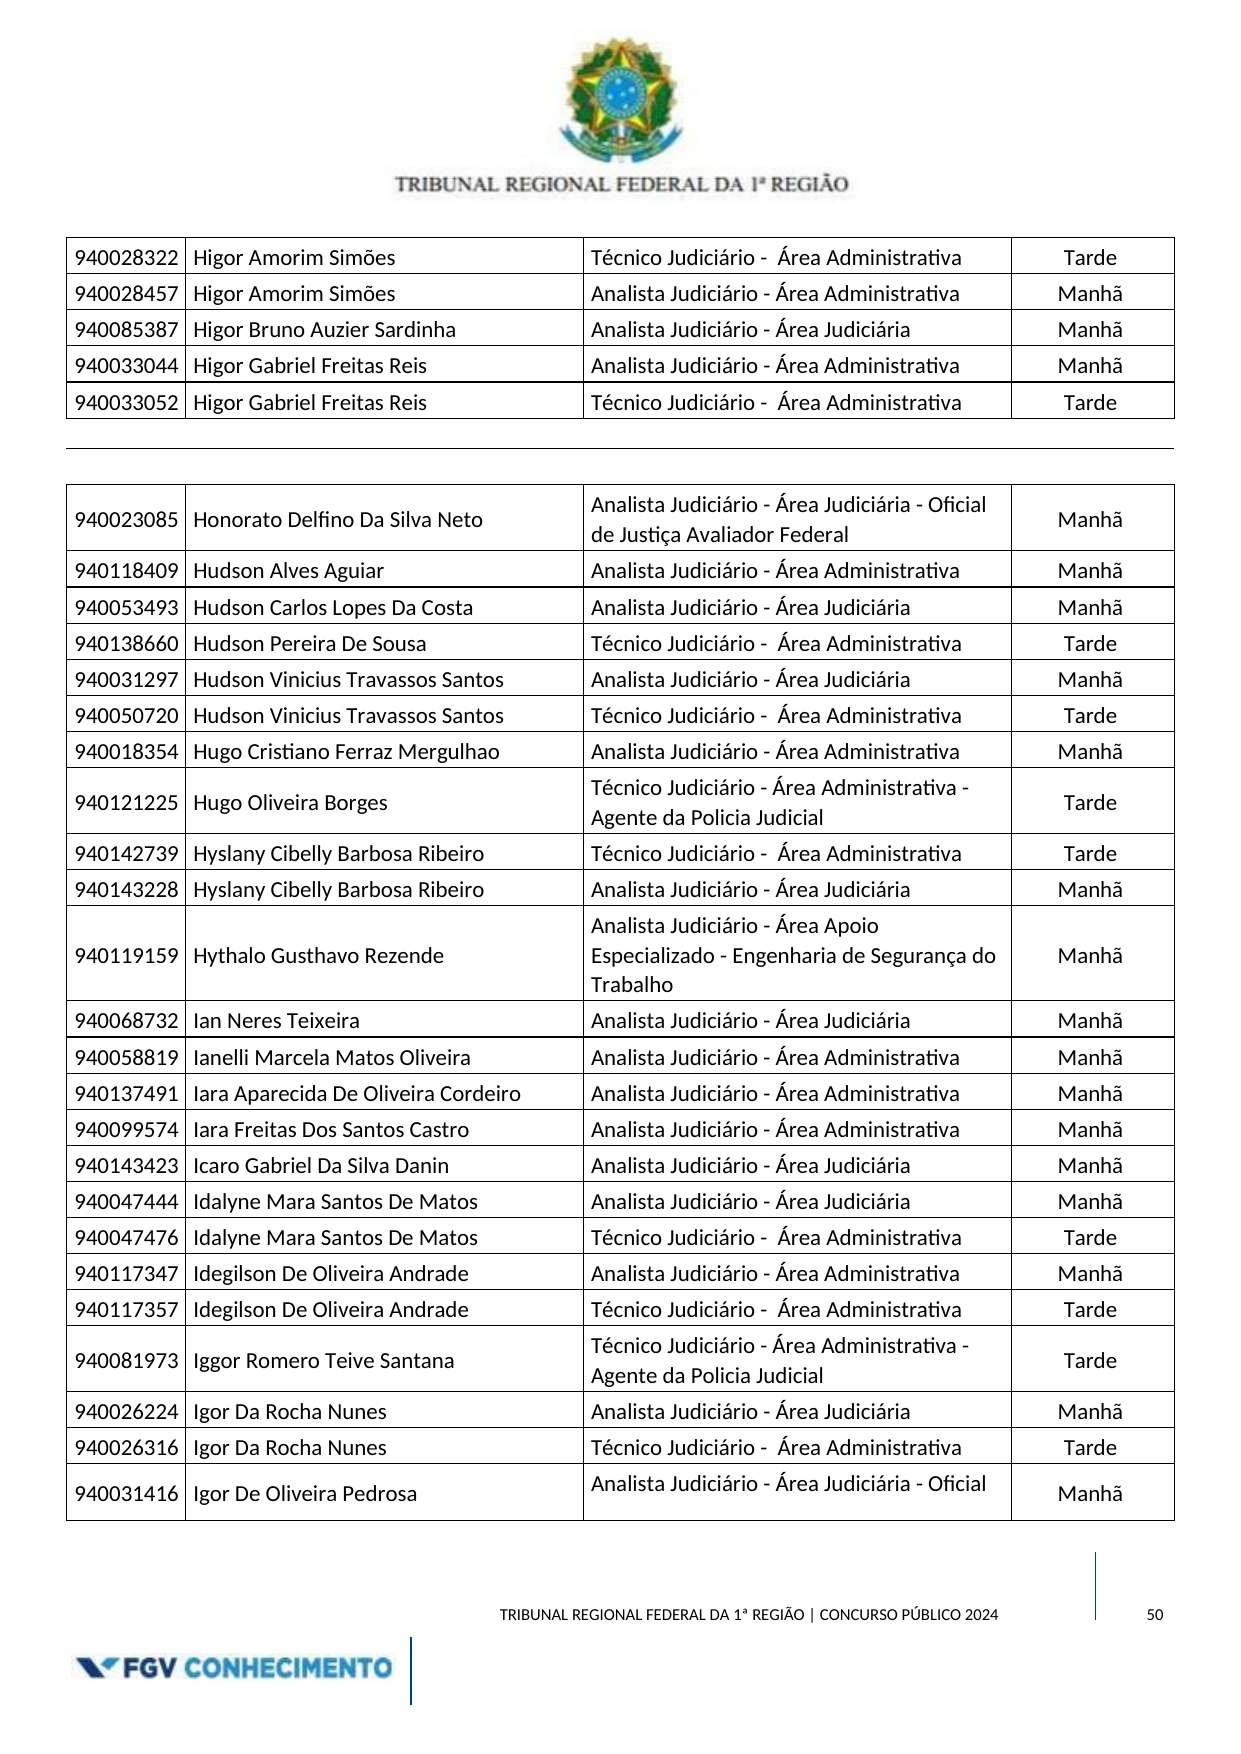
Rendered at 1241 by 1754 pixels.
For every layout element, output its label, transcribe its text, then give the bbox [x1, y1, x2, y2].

table_cell Icaro Gabriel Da Silva Danin [186, 1146, 583, 1181]
table_cell 940018354 [67, 732, 185, 767]
table_cell Hyslany Cibelly Barbosa Ribeiro [186, 834, 583, 868]
table_cell 940068732 [67, 1001, 185, 1036]
table_cell Manhã [1012, 1038, 1174, 1072]
table_cell Técnico Judiciário - Área Administrativa - Agente da Policia Judicial [584, 768, 1011, 832]
table_cell Higor Amorim Simões [186, 274, 583, 309]
table_cell Técnico Judiciário - Área Administrativa - Agente da Policia Judicial [584, 1326, 1011, 1391]
table_cell Ian Neres Teixeira [186, 1001, 583, 1036]
table_cell Manhã [1012, 906, 1174, 1000]
table_cell Técnico Judiciário - Área Administrativa [584, 1218, 1011, 1253]
table_cell Higor Gabriel Freitas Reis [186, 383, 583, 417]
table_cell Analista Judiciário - Área Administrativa [584, 346, 1011, 381]
table_cell 940047444 [67, 1182, 185, 1217]
table_cell Manhã [1012, 310, 1174, 345]
table_cell Ianelli Marcela Matos Oliveira [186, 1038, 583, 1072]
table_cell Tarde [1012, 383, 1174, 417]
table_cell Técnico Judiciário - Área Administrativa [584, 696, 1011, 731]
table_cell Tarde [1012, 624, 1174, 658]
table_cell Idegilson De Oliveira Andrade [186, 1290, 583, 1325]
table_cell Hudson Vinicius Travassos Santos [186, 660, 583, 694]
table_cell 940117357 [67, 1290, 185, 1325]
table_cell Analista Judiciário - Área Judiciária [584, 1001, 1011, 1036]
table_cell Hugo Cristiano Ferraz Mergulhao [186, 732, 583, 767]
table_cell Higor Amorim Simões [186, 238, 583, 273]
table_cell Manhã [1012, 588, 1174, 622]
table_cell 940143228 [67, 870, 185, 904]
table_cell Manhã [1012, 1254, 1174, 1289]
table_cell 940058819 [67, 1038, 185, 1072]
table_cell Manhã [1012, 660, 1174, 694]
table_cell 940023085 [67, 485, 185, 550]
table_cell 940033052 [67, 383, 185, 417]
table_cell 940031297 [67, 660, 185, 694]
table_cell 940028457 [67, 274, 185, 309]
table_cell Analista Judiciário - Área Judiciária [584, 588, 1011, 622]
table_cell Manhã [1012, 1464, 1174, 1520]
table_cell Manhã [1012, 551, 1174, 586]
table_cell Manhã [1012, 274, 1174, 309]
table_cell Higor Bruno Auzier Sardinha [186, 310, 583, 345]
table_cell Manhã [1012, 485, 1174, 550]
table_cell Manhã [1012, 1001, 1174, 1036]
table_header Turno de Prova [1012, 449, 1174, 484]
table_cell Tarde [1012, 768, 1174, 832]
table_cell Tarde [1012, 1218, 1174, 1253]
table_cell Iara Freitas Dos Santos Castro [186, 1110, 583, 1144]
table_cell 940050720 [67, 696, 185, 731]
table_cell Manhã [1012, 1392, 1174, 1427]
table_cell Manhã [1012, 1182, 1174, 1217]
table_cell Analista Judiciário - Área Administrativa [584, 274, 1011, 309]
table_cell Analista Judiciário - Área Administrativa [584, 1038, 1011, 1072]
table_cell Analista Judiciário - Área Judiciária [584, 1146, 1011, 1181]
table_cell Analista Judiciário - Área Administrativa [584, 1254, 1011, 1289]
table_cell Hugo Oliveira Borges [186, 768, 583, 832]
table_cell Técnico Judiciário - Área Administrativa [584, 238, 1011, 273]
table_cell Tarde [1012, 696, 1174, 731]
table_cell 940142739 [67, 834, 185, 868]
table_cell Analista Judiciário - Área Administrativa [584, 1074, 1011, 1108]
table_cell Analista Judiciário - Área Judiciária - Oficial [584, 1464, 1011, 1520]
table_cell Manhã [1012, 1146, 1174, 1181]
table_cell Manhã [1012, 1110, 1174, 1144]
table_cell 940118409 [67, 551, 185, 586]
table_cell Iara Aparecida De Oliveira Cordeiro [186, 1074, 583, 1108]
table_header Cargo [584, 449, 1012, 484]
table_cell 940028322 [67, 238, 185, 273]
table_cell 940121225 [67, 768, 185, 832]
table_cell Analista Judiciário - Área Apoio Especializado - Engenharia de Segurança do Trabalho [584, 906, 1011, 1000]
table_cell Manhã [1012, 870, 1174, 904]
table_cell Técnico Judiciário - Área Administrativa [584, 1428, 1011, 1463]
table_cell Idalyne Mara Santos De Matos [186, 1182, 583, 1217]
table_cell Honorato Delfino Da Silva Neto [186, 485, 583, 550]
table_cell Hyslany Cibelly Barbosa Ribeiro [186, 870, 583, 904]
table_cell Analista Judiciário - Área Judiciária [584, 1182, 1011, 1217]
table_header Nome [186, 449, 583, 484]
table_cell 940138660 [67, 624, 185, 658]
table_cell Hythalo Gusthavo Rezende [186, 906, 583, 1000]
table_cell 940085387 [67, 310, 185, 345]
table_cell 940026224 [67, 1392, 185, 1427]
table_cell Igor Da Rocha Nunes [186, 1392, 583, 1427]
table_cell Hudson Vinicius Travassos Santos [186, 696, 583, 731]
table_cell Analista Judiciário - Área Judiciária [584, 1392, 1011, 1427]
table_cell Tarde [1012, 1428, 1174, 1463]
table_cell 940047476 [67, 1218, 185, 1253]
table_cell 940053493 [67, 588, 185, 622]
table_cell Hudson Alves Aguiar [186, 551, 583, 586]
table_cell Hudson Pereira De Sousa [186, 624, 583, 658]
table_cell Iggor Romero Teive Santana [186, 1326, 583, 1391]
table_cell Técnico Judiciário - Área Administrativa [584, 383, 1011, 417]
table_cell Manhã [1012, 346, 1174, 381]
table_cell Analista Judiciário - Área Judiciária [584, 310, 1011, 345]
table_cell Tarde [1012, 1326, 1174, 1391]
table_cell 940033044 [67, 346, 185, 381]
table_cell Técnico Judiciário - Área Administrativa [584, 1290, 1011, 1325]
table_header Inscrição [66, 449, 186, 484]
table_cell 940117347 [67, 1254, 185, 1289]
table_cell Analista Judiciário - Área Judiciária - Oficial de Justiça Avaliador Federal [584, 485, 1011, 550]
table_cell Analista Judiciário - Área Administrativa [584, 732, 1011, 767]
table_cell Manhã [1012, 1074, 1174, 1108]
table_cell Idalyne Mara Santos De Matos [186, 1218, 583, 1253]
table_cell Técnico Judiciário - Área Administrativa [584, 834, 1011, 868]
table_cell 940031416 [67, 1464, 185, 1520]
table_cell Igor Da Rocha Nunes [186, 1428, 583, 1463]
table_cell 940099574 [67, 1110, 185, 1144]
table_cell Igor De Oliveira Pedrosa [186, 1464, 583, 1520]
table_cell Hudson Carlos Lopes Da Costa [186, 588, 583, 622]
table_cell Manhã [1012, 732, 1174, 767]
table_cell 940119159 [67, 906, 185, 1000]
table_cell Analista Judiciário - Área Judiciária [584, 660, 1011, 694]
table_cell Analista Judiciário - Área Administrativa [584, 1110, 1011, 1144]
table_cell Analista Judiciário - Área Administrativa [584, 551, 1011, 586]
table_cell Técnico Judiciário - Área Administrativa [584, 624, 1011, 658]
table_cell 940143423 [67, 1146, 185, 1181]
table_cell Analista Judiciário - Área Judiciária [584, 870, 1011, 904]
table_cell 940081973 [67, 1326, 185, 1391]
table_cell Tarde [1012, 1290, 1174, 1325]
table_cell Idegilson De Oliveira Andrade [186, 1254, 583, 1289]
table_cell 940137491 [67, 1074, 185, 1108]
table_cell Higor Gabriel Freitas Reis [186, 346, 583, 381]
table_cell 940026316 [67, 1428, 185, 1463]
table_cell Tarde [1012, 238, 1174, 273]
table_cell Tarde [1012, 834, 1174, 868]
